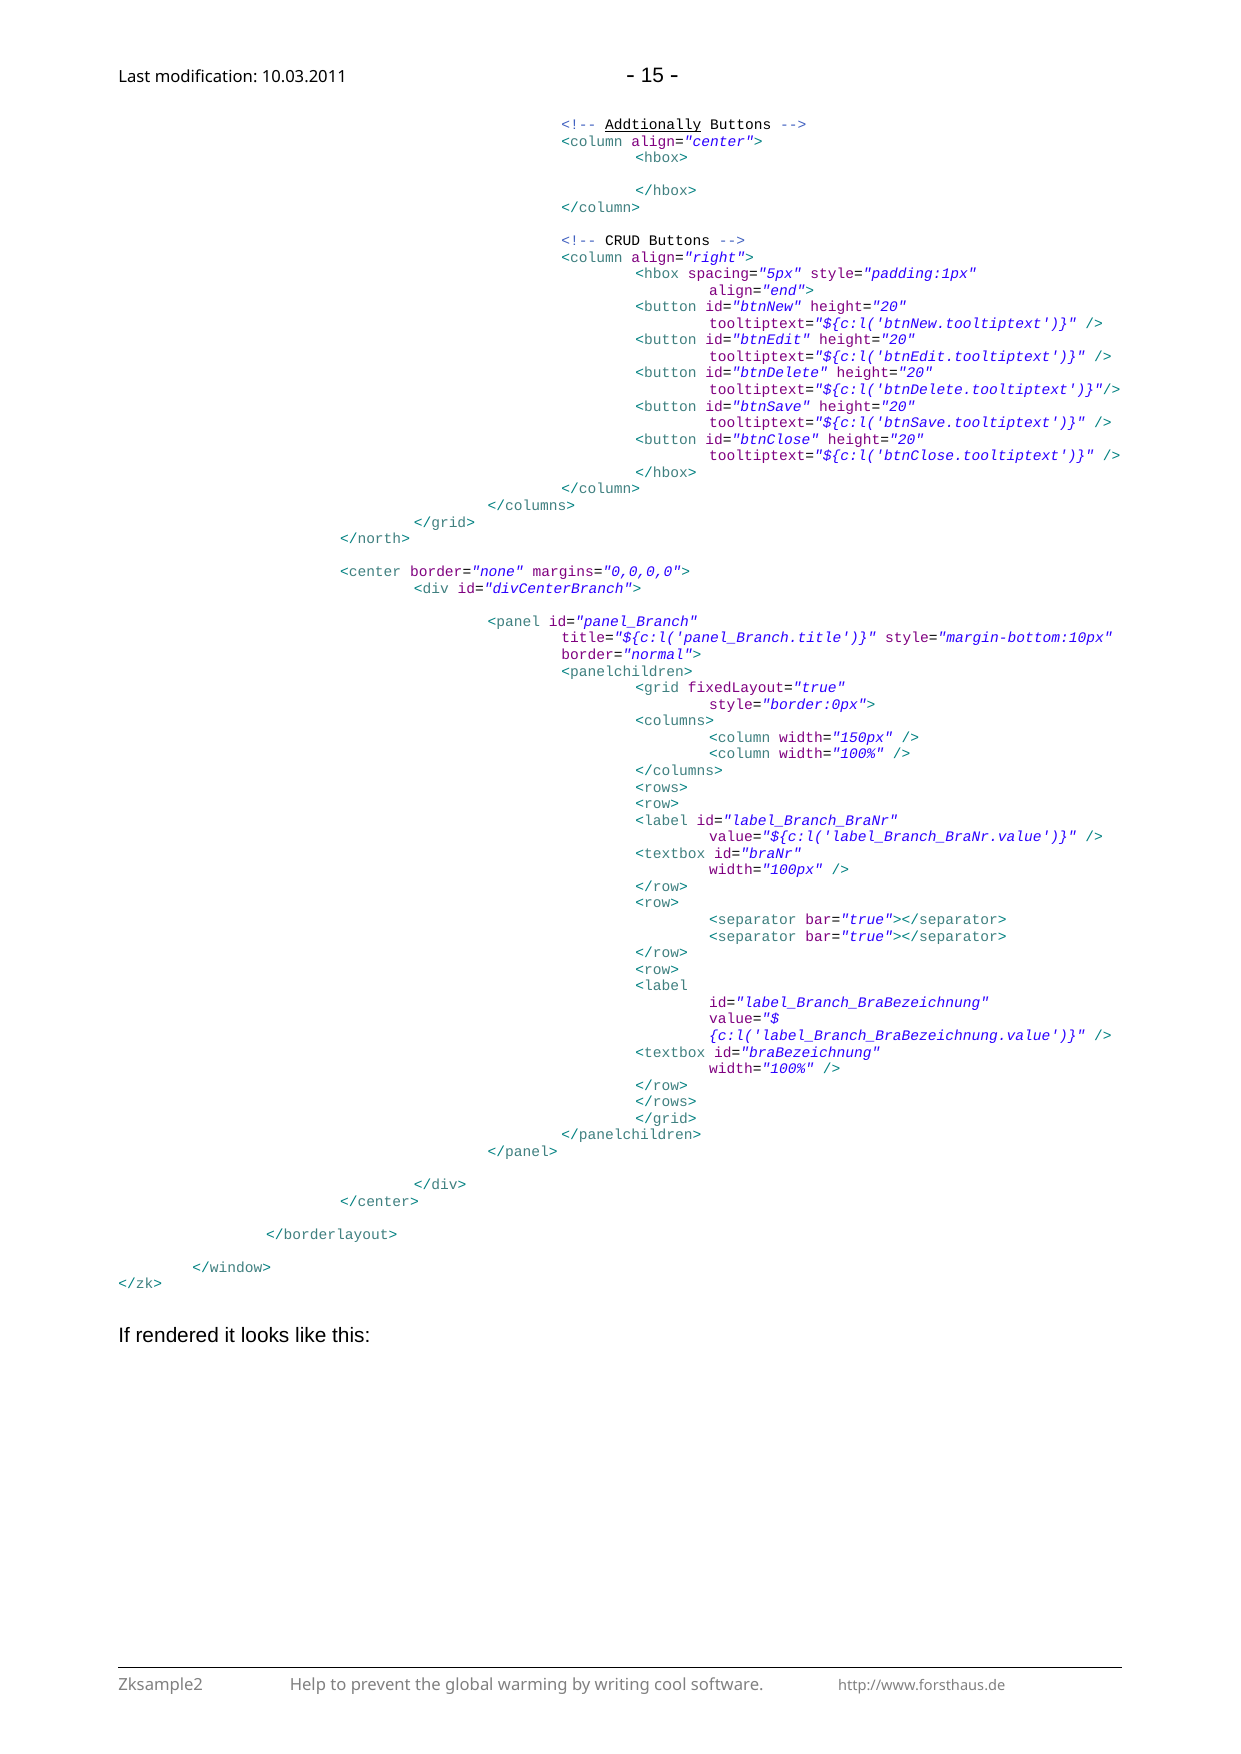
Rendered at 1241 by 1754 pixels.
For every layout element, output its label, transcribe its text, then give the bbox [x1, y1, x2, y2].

text <button id="btnClose" height="20" [118, 432, 1122, 448]
text <row> [118, 962, 1122, 978]
text </column> [118, 200, 1122, 217]
text <column width="100%" /> [118, 747, 1122, 763]
text <button id="btnNew" height="20" [118, 299, 1122, 316]
text </column> [118, 482, 1122, 498]
text <label id="label_Branch_BraNr" [118, 813, 1122, 829]
text width="100%" /> [118, 1061, 1122, 1078]
text </window> [118, 1260, 1122, 1277]
text value="$ [118, 1012, 1122, 1028]
text tooltiptext="${c:l('btnEdit.tooltiptext')}" /> [118, 349, 1122, 366]
text </columns> [118, 763, 1122, 780]
text {c:l('label_Branch_BraBezeichnung.value')}" /> [118, 1028, 1122, 1045]
text value="${c:l('label_Branch_BraNr.value')}" /> [118, 829, 1122, 846]
text tooltiptext="${c:l('btnNew.tooltiptext')}" /> [118, 316, 1122, 333]
text tooltiptext="${c:l('btnDelete.tooltiptext')}"/> [118, 382, 1122, 399]
text title="${c:l('panel_Branch.title')}" style="margin-bottom:10px" [118, 631, 1122, 647]
text </borderlayout> [118, 1227, 1122, 1243]
text <textbox id="braBezeichnung" [118, 1045, 1122, 1061]
text </north> [118, 531, 1122, 548]
text <columns> [118, 713, 1122, 730]
text </hbox> [118, 183, 1122, 200]
text <!-- Addtionally Buttons --> [118, 117, 1122, 134]
text style="border:0px"> [118, 697, 1122, 713]
text <row> [118, 796, 1122, 813]
text <hbox spacing="5px" style="padding:1px" [118, 266, 1122, 283]
text <label [118, 978, 1122, 995]
text align="end"> [118, 283, 1122, 299]
text <rows> [118, 780, 1122, 796]
text </grid> [118, 1111, 1122, 1128]
text </rows> [118, 1094, 1122, 1111]
text If rendered it looks like this: [118, 1322, 1122, 1346]
text id="label_Branch_BraBezeichnung" [118, 995, 1122, 1012]
text <column width="150px" /> [118, 730, 1122, 747]
text <panelchildren> [118, 664, 1122, 680]
text </center> [118, 1194, 1122, 1210]
text <div id="divCenterBranch"> [118, 581, 1122, 598]
text </zk> [118, 1277, 1122, 1293]
text <!-- CRUD Buttons --> [118, 233, 1122, 250]
text <button id="btnSave" height="20" [118, 399, 1122, 415]
text <hbox> [118, 150, 1122, 167]
text <textbox id="braNr" [118, 846, 1122, 863]
text </panelchildren> [118, 1128, 1122, 1144]
text </columns> [118, 498, 1122, 515]
text tooltiptext="${c:l('btnSave.tooltiptext')}" /> [118, 415, 1122, 432]
text <separator bar="true"></separator> [118, 929, 1122, 945]
text </hbox> [118, 465, 1122, 482]
text <button id="btnEdit" height="20" [118, 333, 1122, 349]
text <column align="center"> [118, 134, 1122, 150]
text <column align="right"> [118, 250, 1122, 266]
text </row> [118, 945, 1122, 962]
text <row> [118, 896, 1122, 912]
text </div> [118, 1177, 1122, 1194]
text <button id="btnDelete" height="20" [118, 366, 1122, 382]
text tooltiptext="${c:l('btnClose.tooltiptext')}" /> [118, 448, 1122, 465]
text </panel> [118, 1144, 1122, 1161]
text <center border="none" margins="0,0,0,0"> [118, 564, 1122, 581]
text </grid> [118, 515, 1122, 531]
text <panel id="panel_Branch" [118, 614, 1122, 631]
text </row> [118, 1078, 1122, 1094]
text <grid fixedLayout="true" [118, 680, 1122, 697]
text border="normal"> [118, 647, 1122, 664]
text <separator bar="true"></separator> [118, 912, 1122, 929]
text width="100px" /> [118, 863, 1122, 879]
text </row> [118, 879, 1122, 896]
